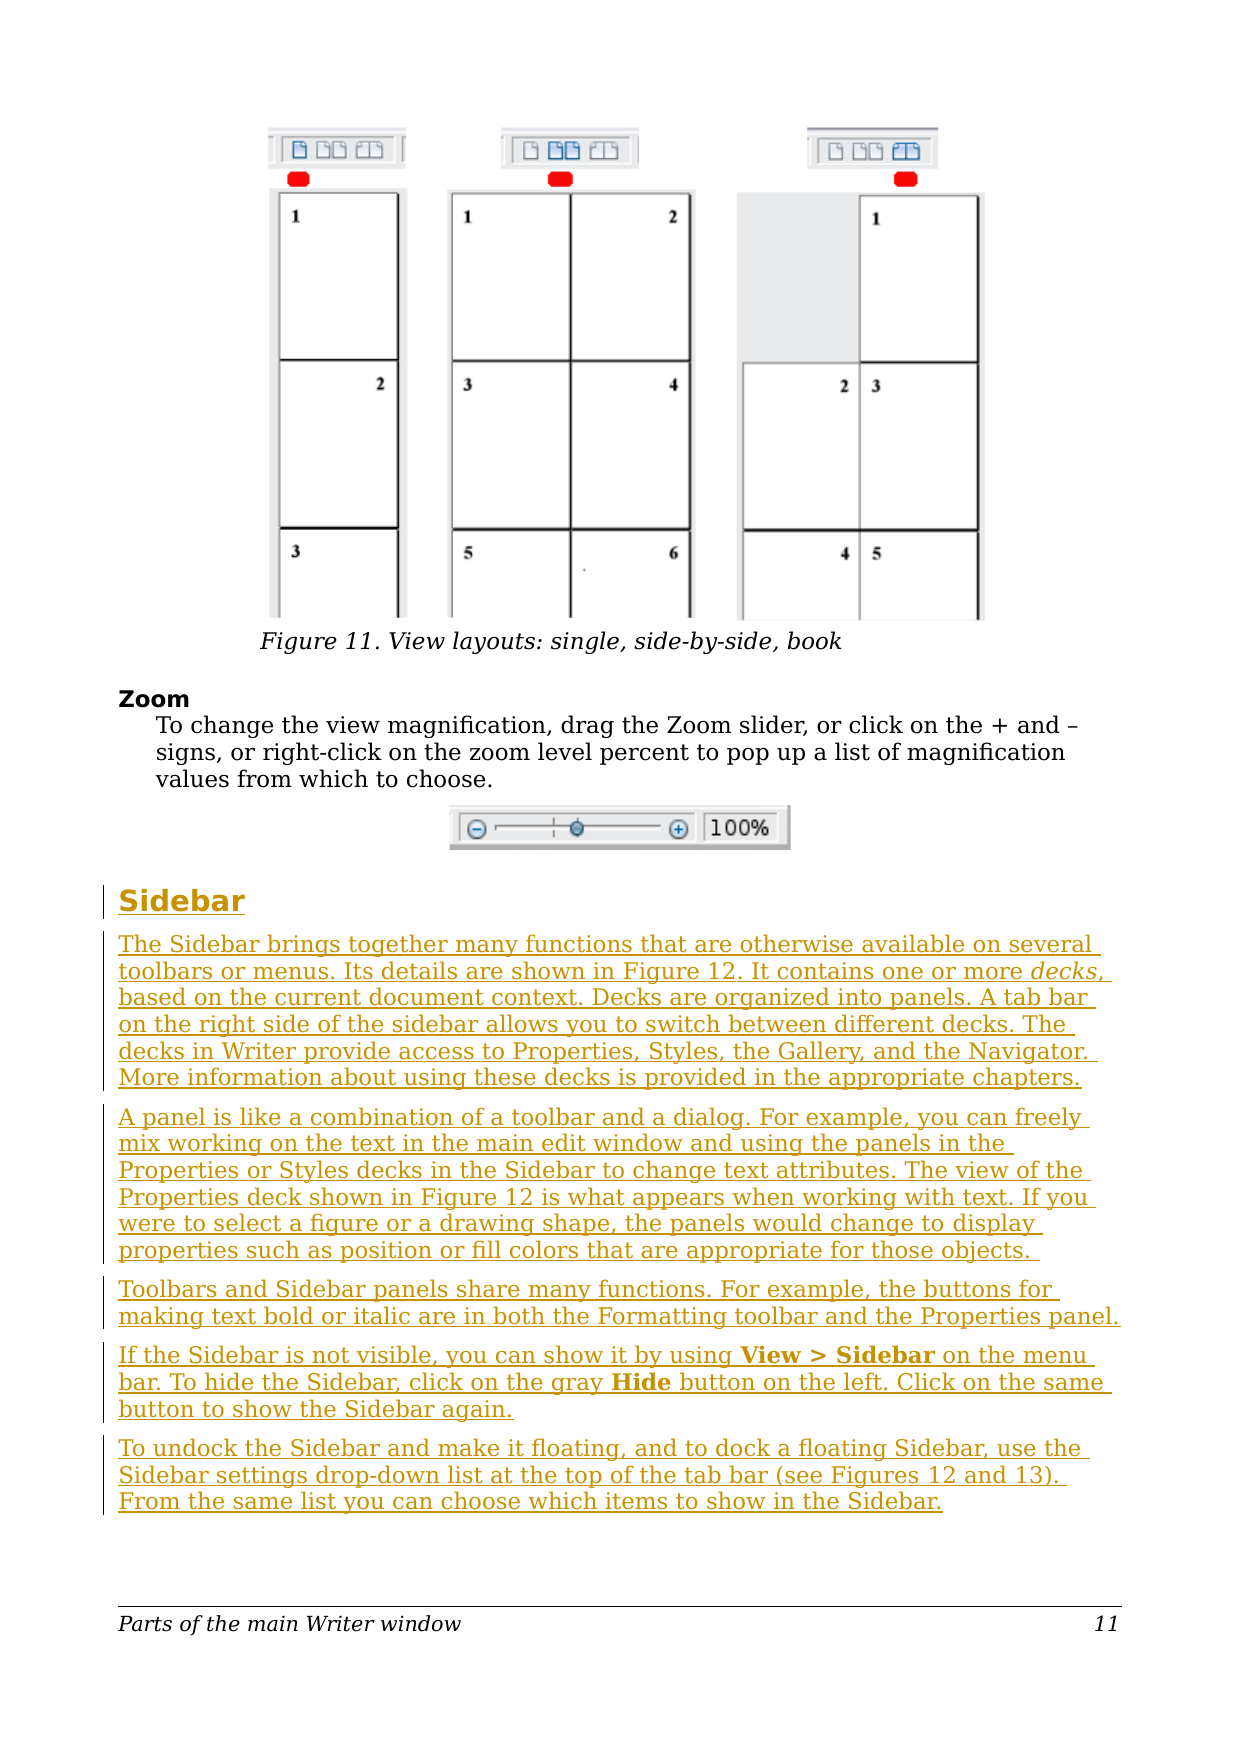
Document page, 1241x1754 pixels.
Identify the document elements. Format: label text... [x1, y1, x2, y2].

text To undock the Sidebar and make it floating, and to dock a floating Sidebar, use the Sidebar settings drop-down list at the top of the tab bar (see Figures 12 and 13). From the same list you can choose which items to show in the Sidebar. [118, 1435, 1122, 1515]
text If the Sidebar is not visible, you can show it by using View > Sidebar on the menu bar. To hide the Sidebar, click on the gray Hide button on the left. Click on the same button to show the Sidebar again. [118, 1342, 1122, 1423]
text Zoom [118, 686, 1122, 712]
text Toolbars and Sidebar panels share many functions. For example, the buttons for making text bold or italic are in both the Formatting toolbar and the Properties panel. [118, 1276, 1122, 1329]
text The Sidebar brings together many functions that are otherwise available on several toolbars or menus. Its details are shown in Figure 12. It contains one or more decks, based on the current document context. Decks are organized into panels. A tab bar on the right side of the sidebar allows you to switch between different decks. The decks in Writer provide access to Properties, Styles, the Gallery, and the Navigator. More information about using these decks is provided in the appropriate chapters. [118, 931, 1122, 1091]
picture [449, 805, 791, 850]
text Figure 11. View layouts: single, side-by-side, book [260, 629, 980, 655]
picture [260, 118, 999, 629]
subtitle Sidebar [118, 885, 1122, 919]
text A panel is like a combination of a toolbar and a dialog. For example, you can freely mix working on the text in the main edit window and using the panels in the Properties or Styles decks in the Sidebar to change text attributes. The view of the Properties deck shown in Figure 12 is what appears when working with text. If you were to select a figure or a drawing shape, the panels would change to display properties such as position or fill colors that are appropriate for those objects. [118, 1104, 1122, 1264]
text To change the view magnification, drag the Zoom slider, or click on the + and – signs, or right-click on the zoom level percent to pop up a list of magnification values from which to choose. [156, 712, 1122, 792]
